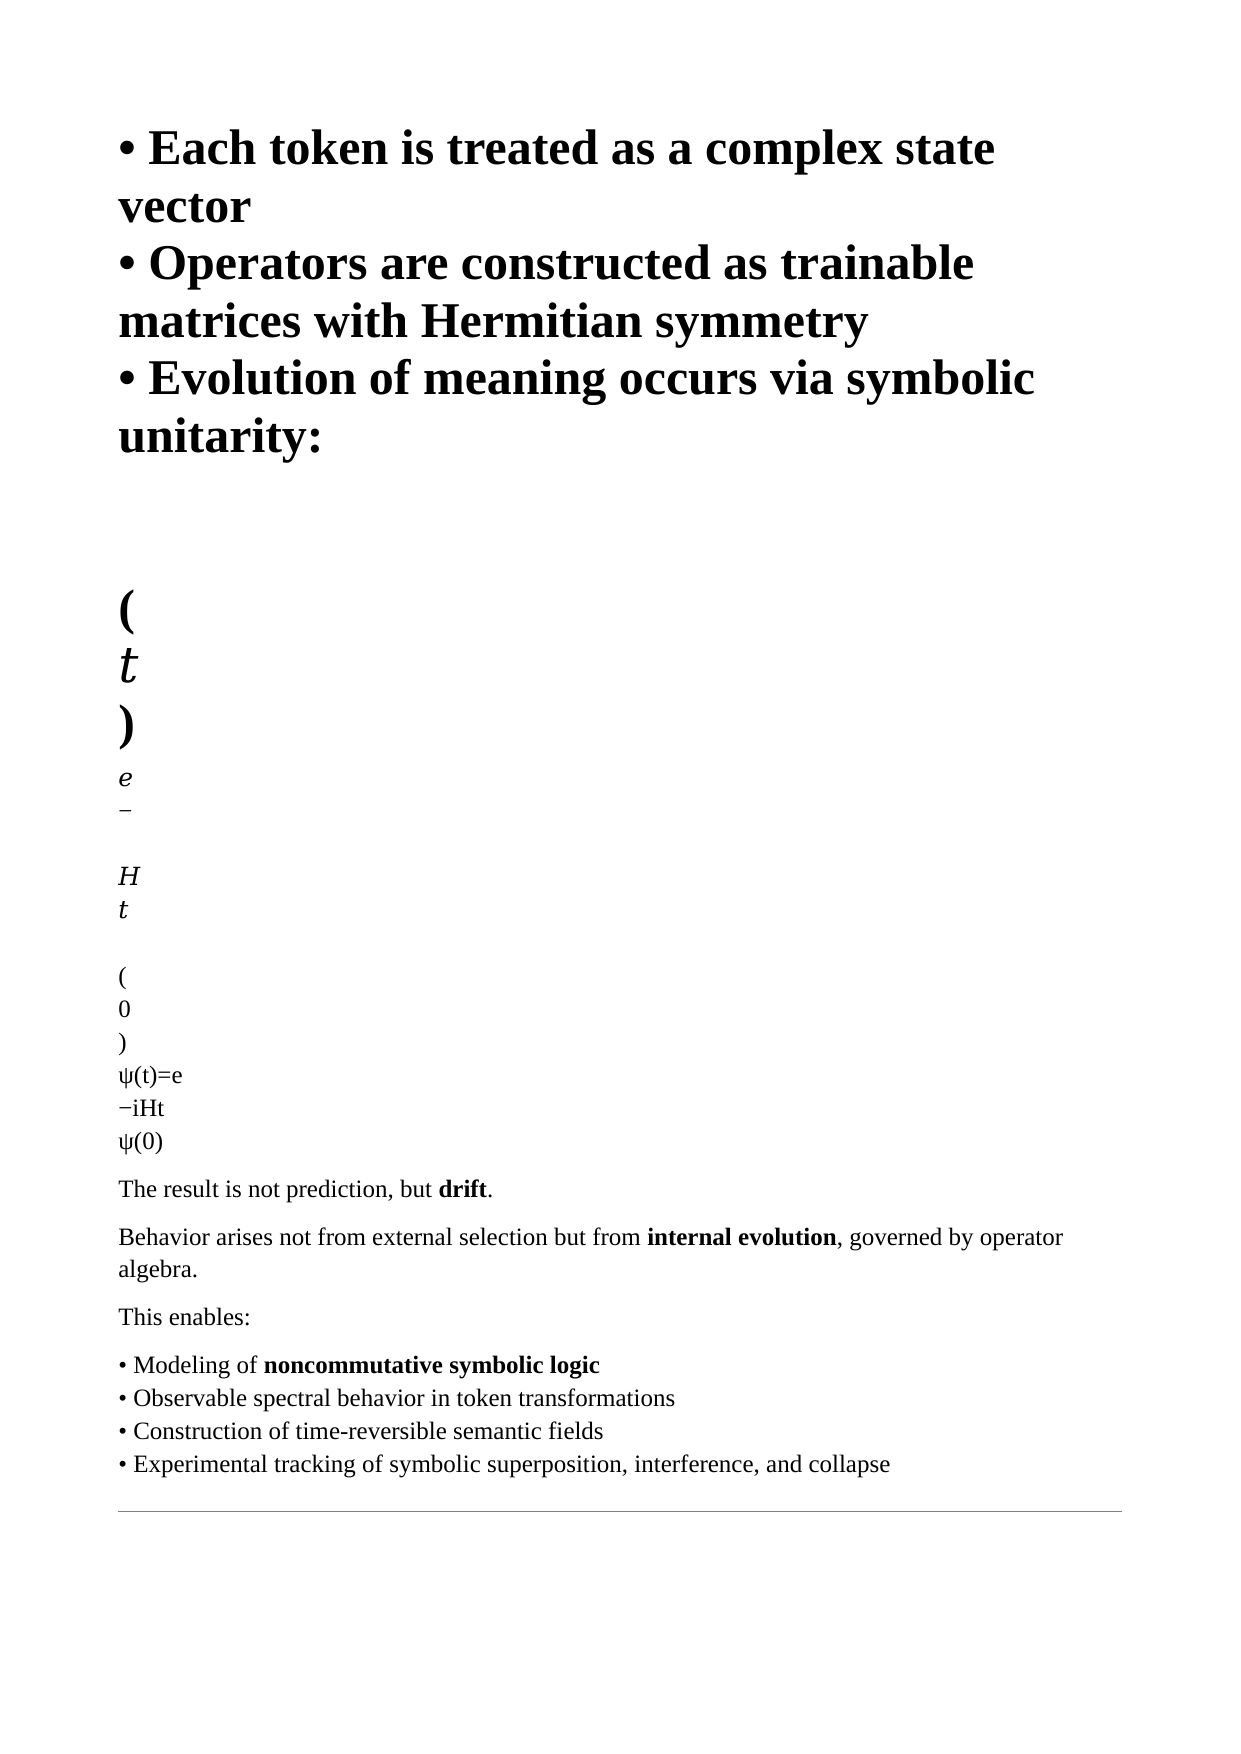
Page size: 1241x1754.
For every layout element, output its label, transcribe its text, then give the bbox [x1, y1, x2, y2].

subtitle • Each token is treated as a complex state vector • Operators are constructed as trainable matrices with Hermitian symmetry • Evolution of meaning occurs via symbolic unitarity: 𝜓 ( 𝑡 ) [118, 118, 1122, 751]
text This enables: [118, 1302, 1122, 1331]
text The result is not prediction, but drift. [118, 1174, 1122, 1203]
text Behavior arises not from external selection but from internal evolution, governed by operator algebra. [118, 1222, 1122, 1283]
text • Modeling of noncommutative symbolic logic • Observable spectral behavior in token transformations • Construction of time-reversible semantic fields • Experimental tracking of symbolic superposition, interference, and collapse [118, 1350, 1122, 1478]
text 𝑒 − 𝑖 𝐻 𝑡 𝜓 ( 0 ) ψ(t)=e −iHt ψ(0) [118, 763, 1122, 1155]
